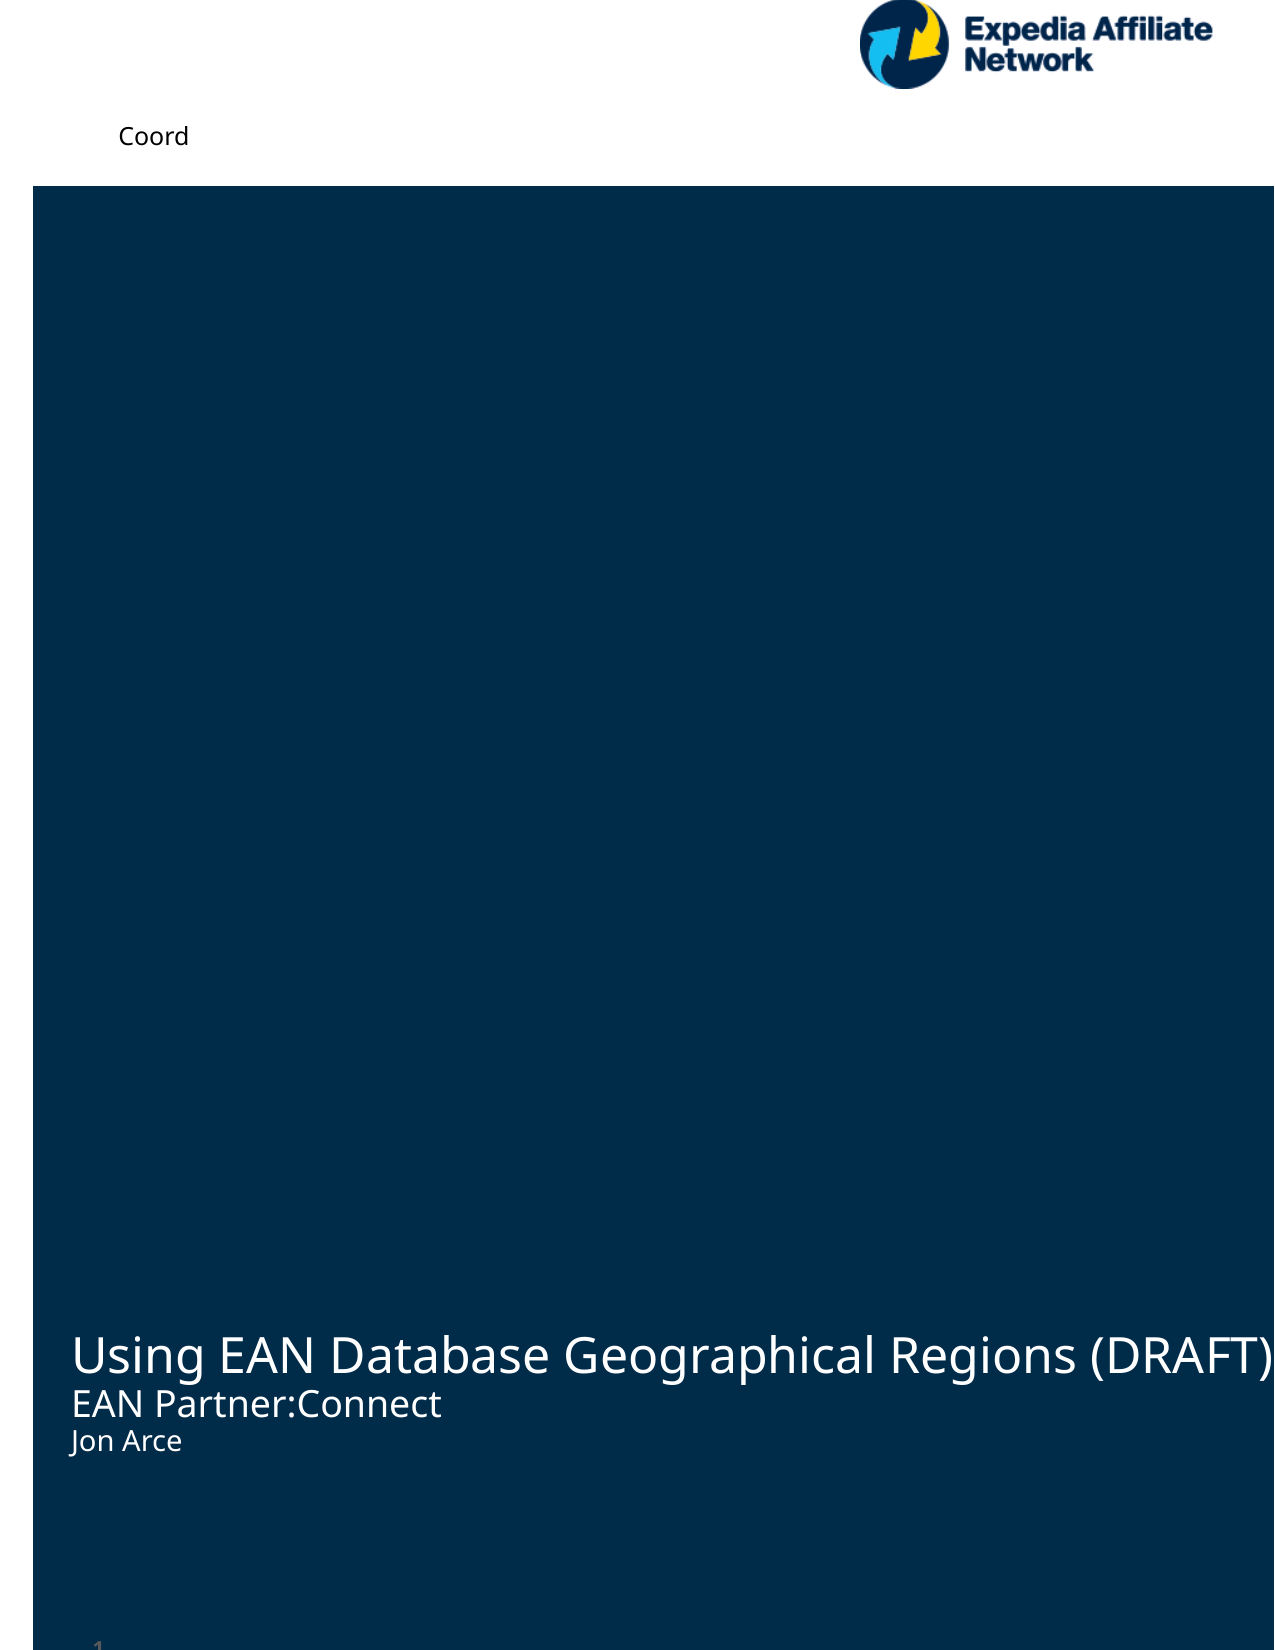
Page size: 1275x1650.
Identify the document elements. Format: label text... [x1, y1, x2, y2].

text Coord [118, 118, 1157, 152]
picture [860, 0, 1215, 89]
